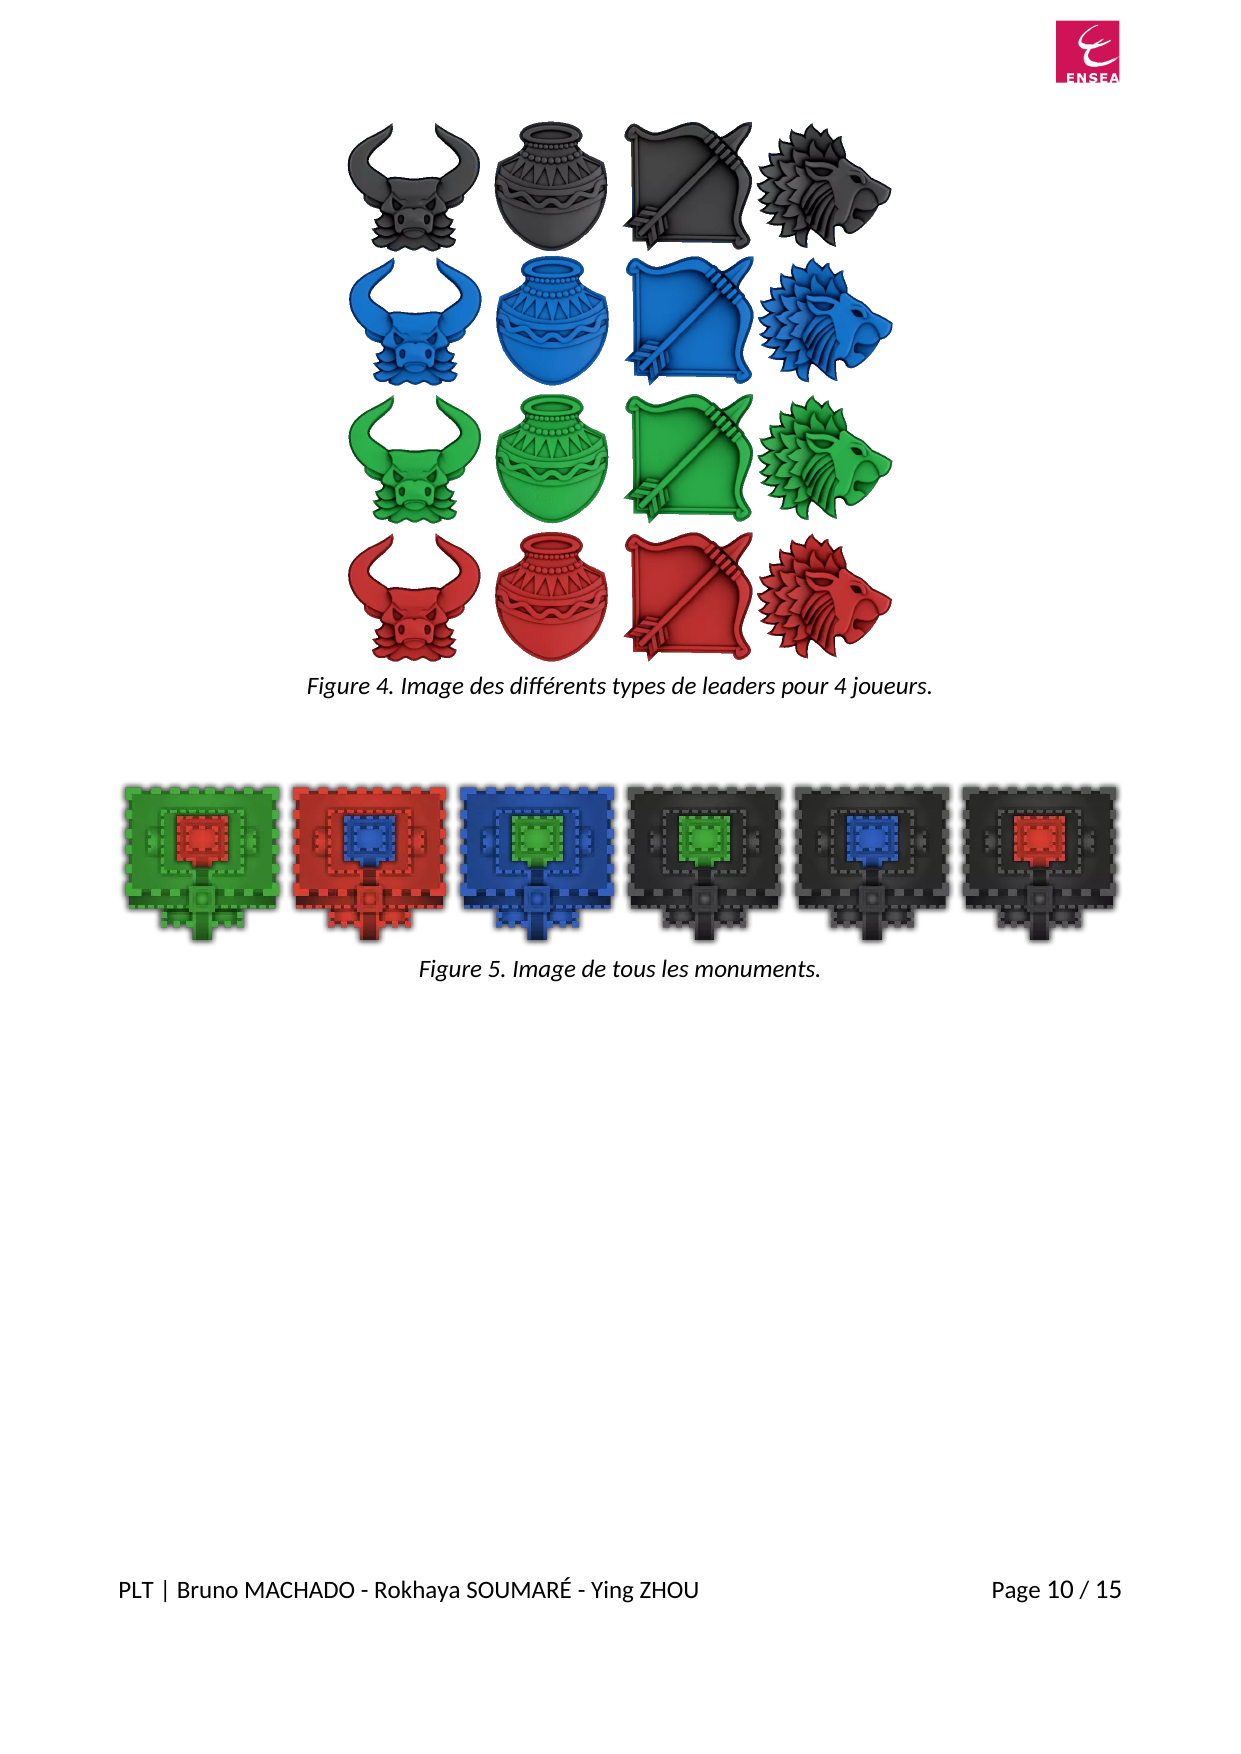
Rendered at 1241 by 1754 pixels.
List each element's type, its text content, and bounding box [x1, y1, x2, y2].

picture [347, 118, 893, 664]
picture [118, 780, 1123, 947]
text Figure 4. Image des différents types de leaders pour 4 joueurs. [118, 670, 1122, 700]
picture [1054, 18, 1122, 84]
text Figure 5. Image de tous les monuments. [118, 953, 1122, 984]
